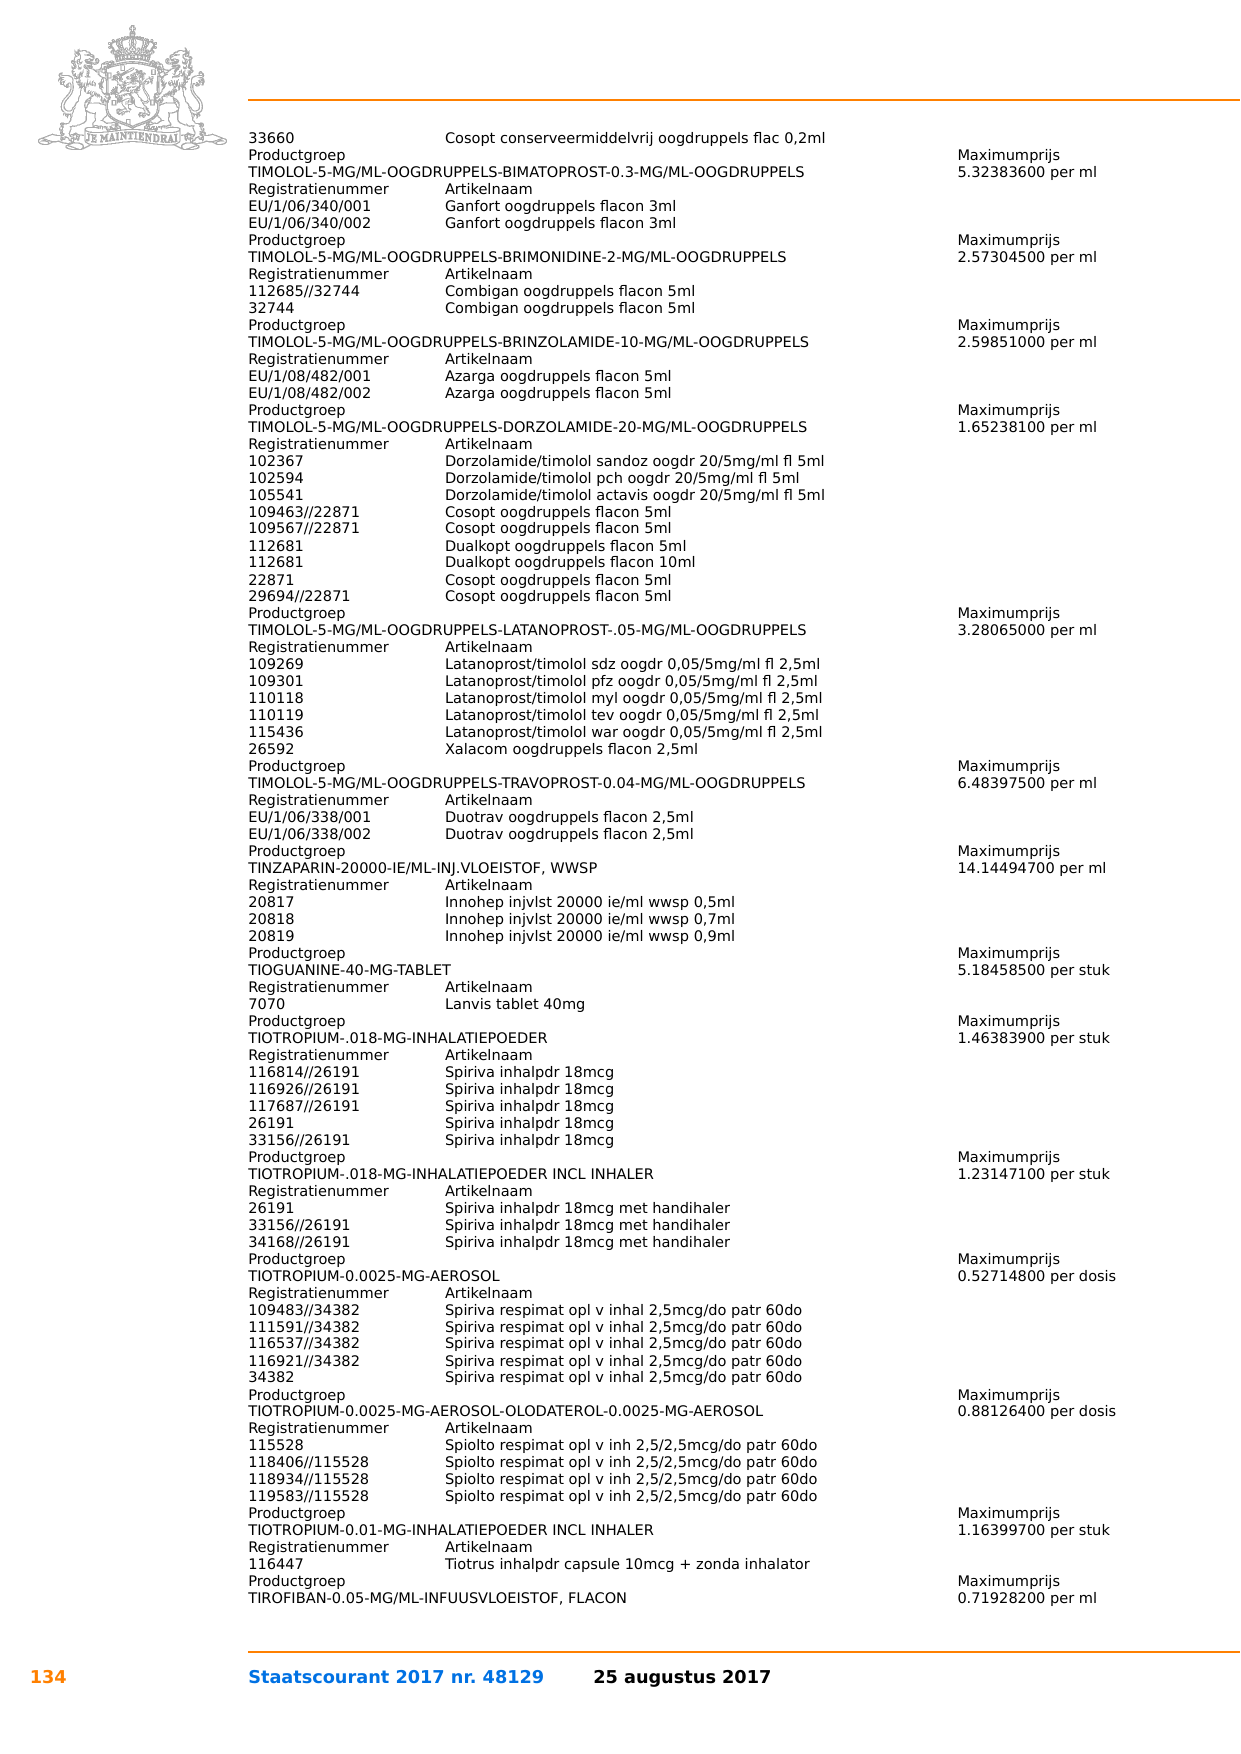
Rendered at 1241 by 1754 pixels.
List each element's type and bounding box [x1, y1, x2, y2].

picture [38, 25, 227, 150]
